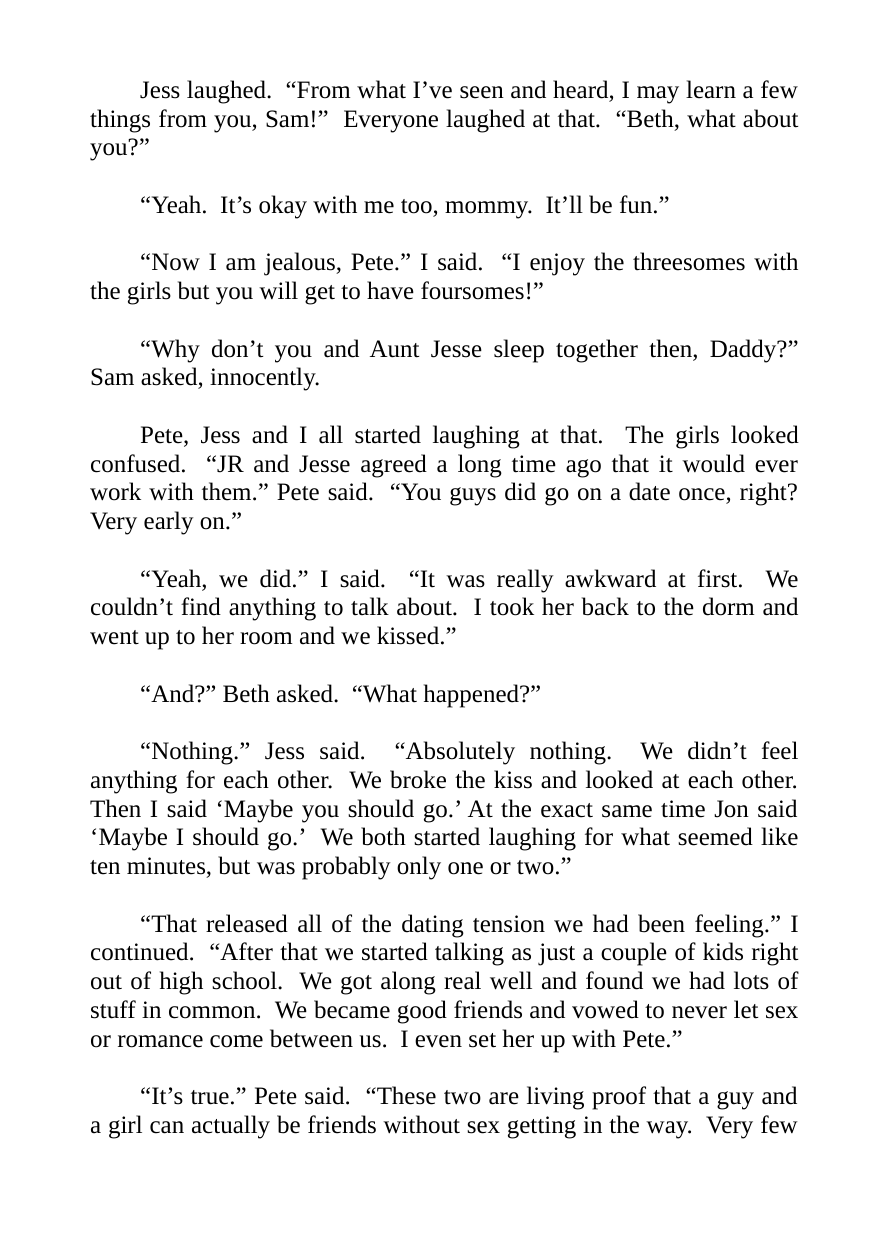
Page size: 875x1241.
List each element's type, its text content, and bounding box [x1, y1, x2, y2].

text “And?” Beth asked. “What happened?” [90, 679, 799, 707]
text “Yeah, we did.” I said. “It was really awkward at first. We couldn’t find anything to talk about. I took her back to the dorm and went up to her room and we kissed.” [90, 564, 799, 650]
text Pete, Jess and I all started laughing at that. The girls looked confused. “JR and Jesse agreed a long time ago that it would ever work with them.” Pete said. “You guys did go on a date once, right? Very early on.” [90, 420, 799, 535]
text “Nothing.” Jess said. “Absolutely nothing. We didn’t feel anything for each other. We broke the kiss and looked at each other. Then I said ‘Maybe you should go.’ At the exact same time Jon said ‘Maybe I should go.’ We both started laughing for what seemed like ten minutes, but was probably only one or two.” [90, 736, 799, 880]
text “That released all of the dating tension we had been feeling.” I continued. “After that we started talking as just a couple of kids right out of high school. We got along real well and found we had lots of stuff in common. We became good friends and vowed to never let sex or romance come between us. I even set her up with Pete.” [90, 909, 799, 1052]
text “Why don’t you and Aunt Jesse sleep together then, Daddy?” Sam asked, innocently. [90, 334, 799, 391]
text “Now I am jealous, Pete.” I said. “I enjoy the threesomes with the girls but you will get to have foursomes!” [90, 247, 799, 305]
text “It’s true.” Pete said. “These two are living proof that a guy and a girl can actually be friends without sex getting in the way. Very few [90, 1081, 799, 1139]
text “Yeah. It’s okay with me too, mommy. It’ll be fun.” [90, 190, 799, 219]
text Jess laughed. “From what I’ve seen and heard, I may learn a few things from you, Sam!” Everyone laughed at that. “Beth, what about you?” [90, 75, 799, 161]
